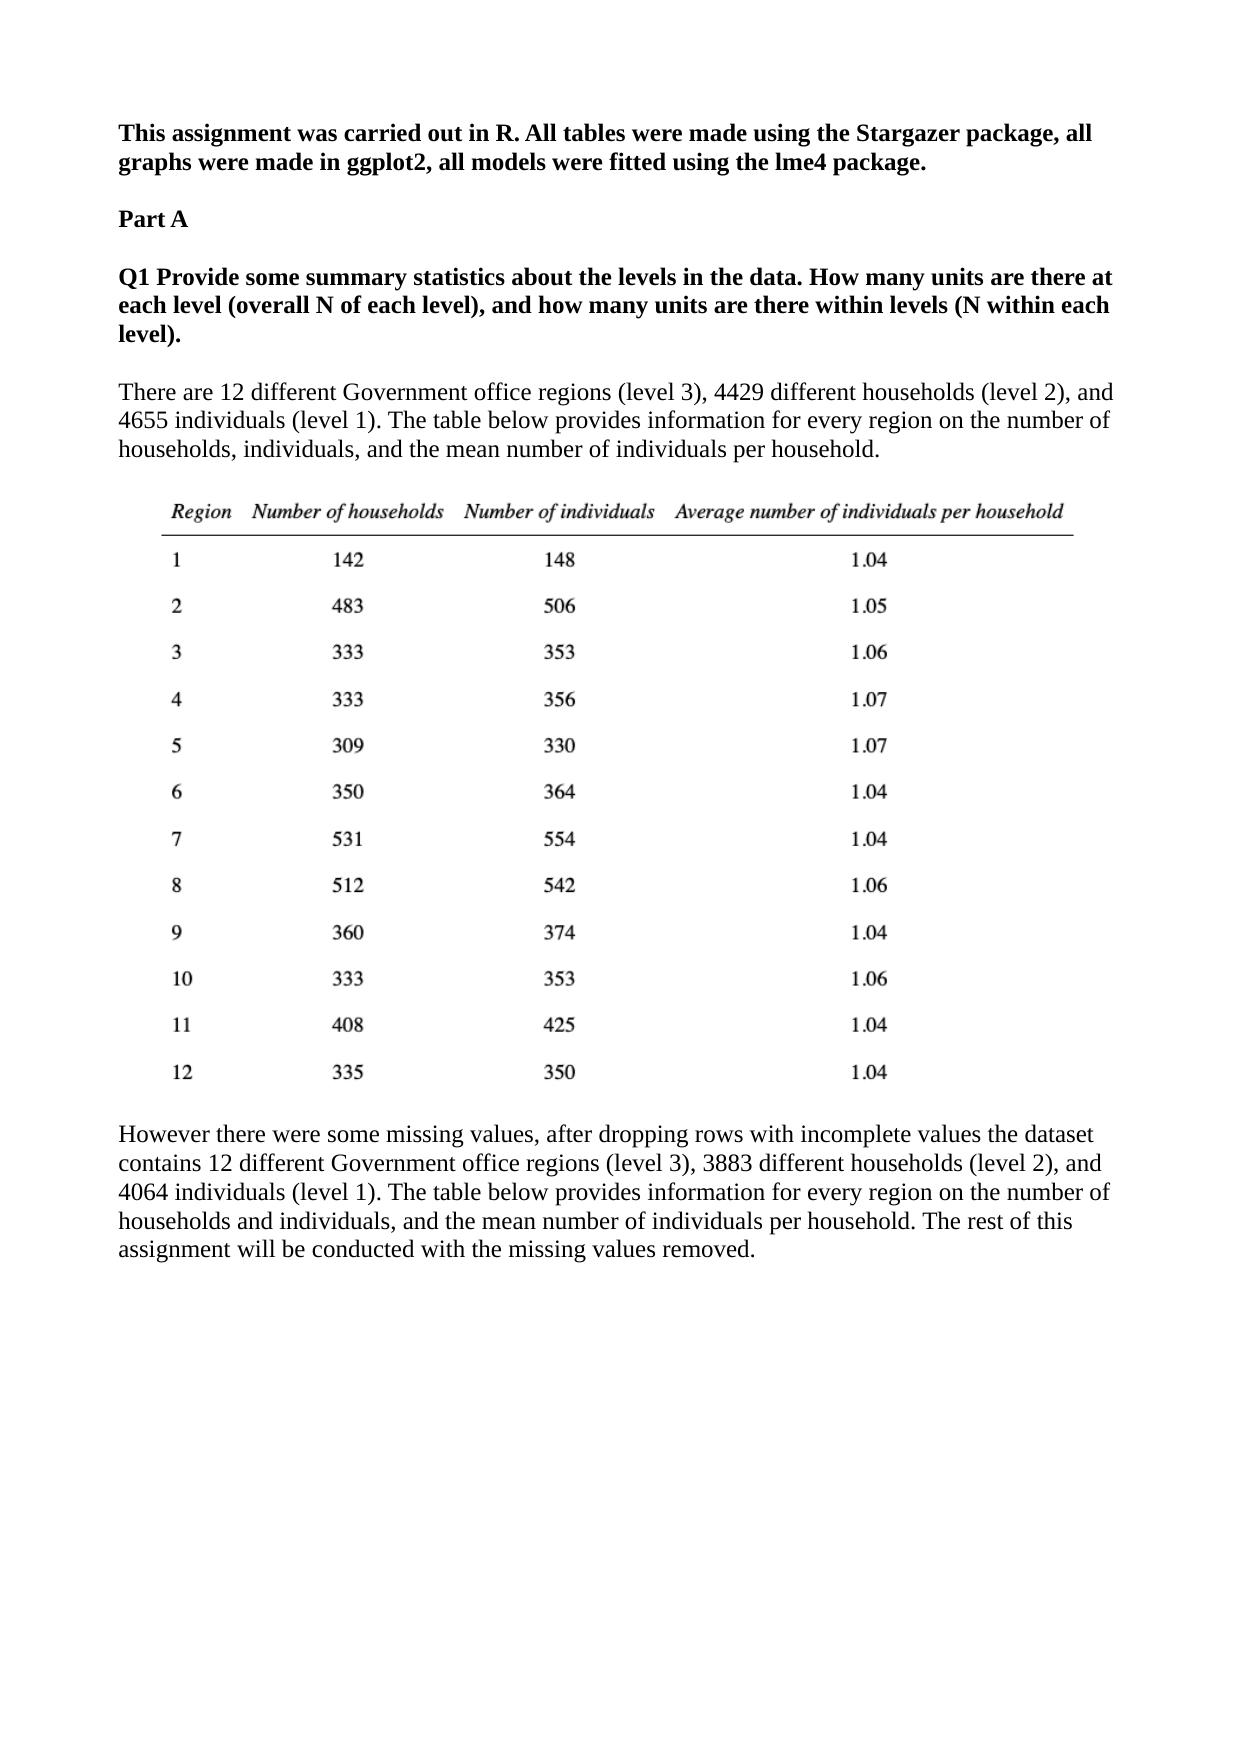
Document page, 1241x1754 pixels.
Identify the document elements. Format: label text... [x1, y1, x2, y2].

picture [158, 491, 1082, 1091]
text However there were some missing values, after dropping rows with incomplete values the dataset contains 12 different Government office regions (level 3), 3883 different households (level 2), and 4064 individuals (level 1). The table below provides information for every region on the number of households and individuals, and the mean number of individuals per household. The rest of this assignment will be conducted with the missing values removed. [118, 1119, 1122, 1263]
text Part A [118, 204, 1122, 233]
text There are 12 different Government office regions (level 3), 4429 different households (level 2), and 4655 individuals (level 1). The table below provides information for every region on the number of households, individuals, and the mean number of individuals per household. [118, 377, 1122, 463]
text Q1 Provide some summary statistics about the levels in the data. How many units are there at each level (overall N of each level), and how many units are there within levels (N within each level). [118, 262, 1122, 348]
text This assignment was carried out in R. All tables were made using the Stargazer package, all graphs were made in ggplot2, all models were fitted using the lme4 package. [118, 118, 1122, 176]
